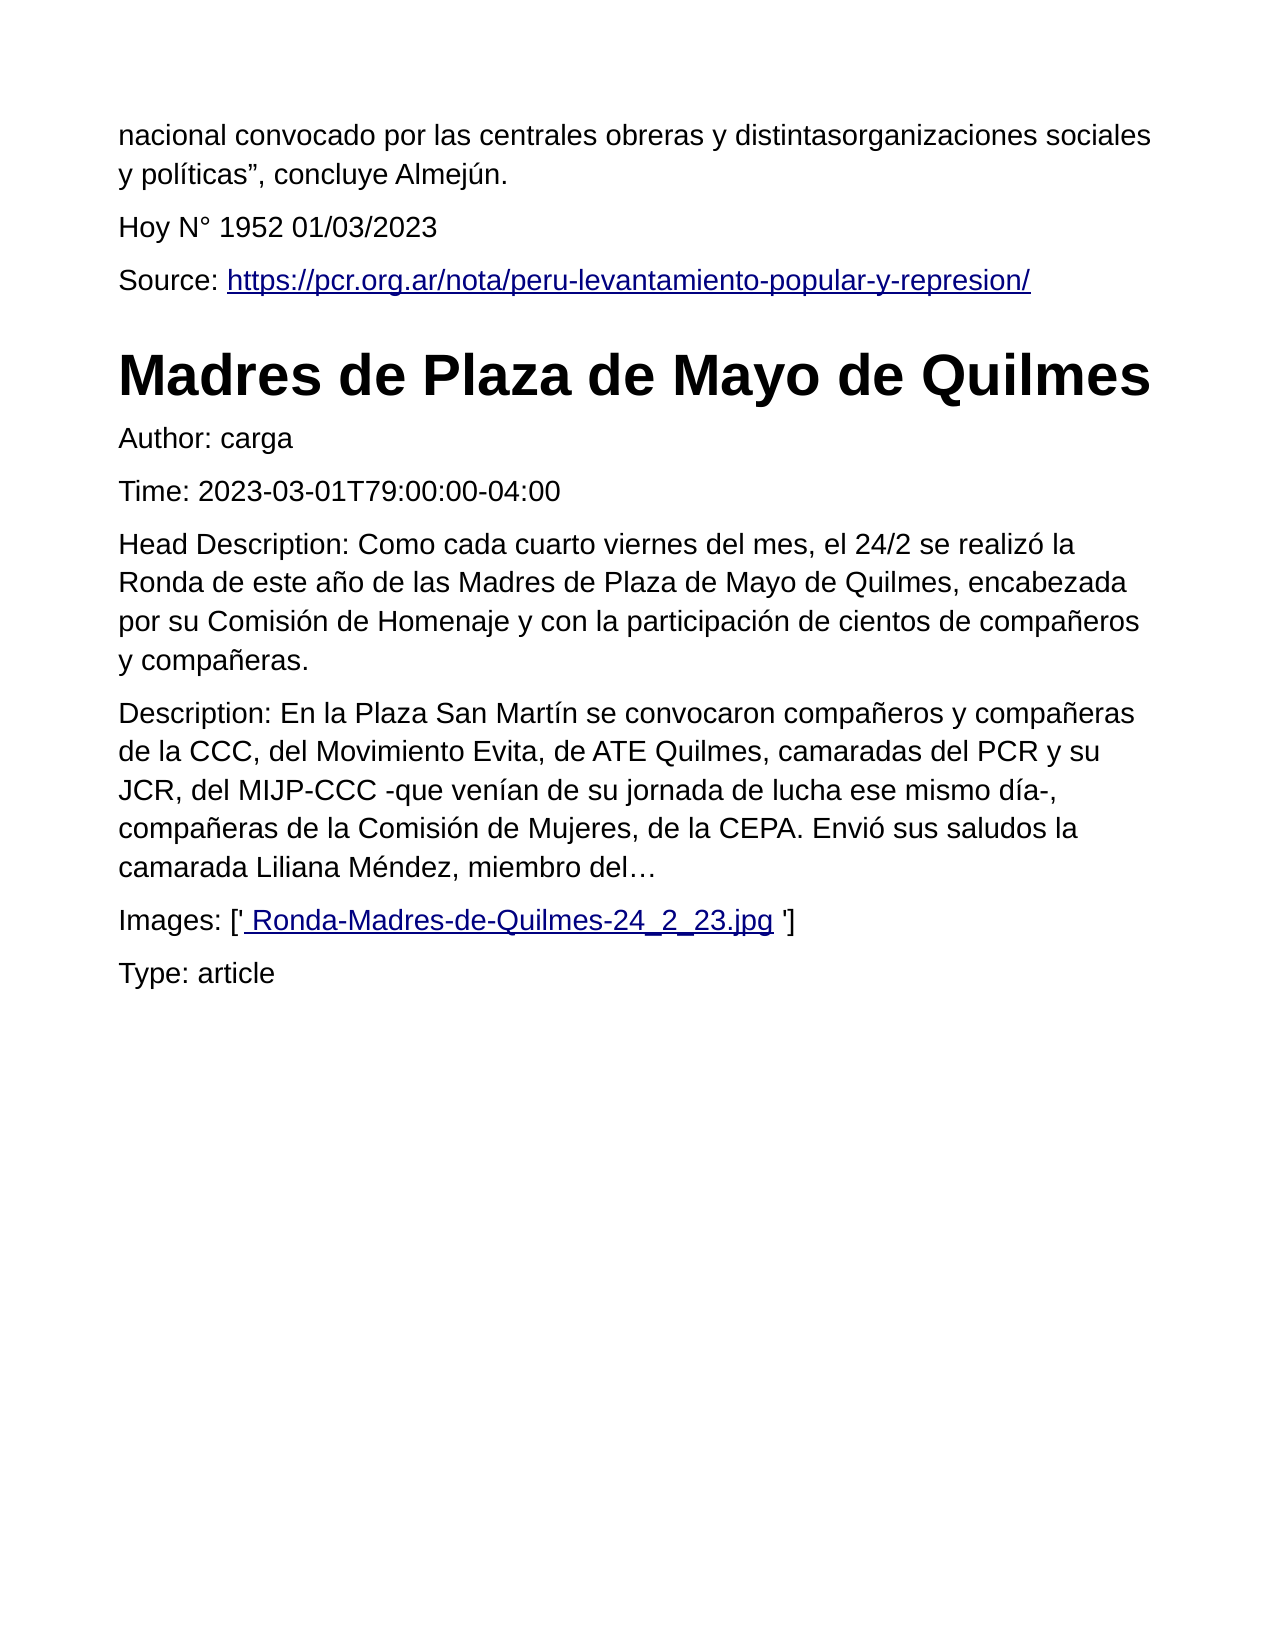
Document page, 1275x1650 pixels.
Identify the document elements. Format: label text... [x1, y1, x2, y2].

subtitle Madres de Plaza de Mayo de Quilmes [118, 341, 1157, 408]
text Source: https://pcr.org.ar/nota/peru-levantamiento-popular-y-represion/ [118, 263, 1157, 296]
text Time: 2023-03-01T79:00:00-04:00 [118, 474, 1157, 507]
text Author: carga [118, 421, 1157, 454]
text Head Description: Como cada cuarto viernes del mes, el 24/2 se realizó la Ronda de este año de las Madres de Plaza de Mayo de Quilmes, encabezada por su Comisión de Homenaje y con la participación de cientos de compañeros y compañeras. [118, 527, 1157, 676]
text Hoy N° 1952 01/03/2023 [118, 210, 1157, 243]
text nacional convocado por las centrales obreras y distintasorganizaciones sociales y políticas”, concluye Almejún. [118, 118, 1157, 190]
text Description: En la Plaza San Martín se convocaron compañeros y compañeras de la CCC, del Movimiento Evita, de ATE Quilmes, camaradas del PCR y su JCR, del MIJP-CCC -que venían de su jornada de lucha ese mismo día-, compañeras de la Comisión de Mujeres, de la CEPA. Envió sus saludos la camarada Liliana Méndez, miembro del… [118, 696, 1157, 883]
text Images: [' Ronda-Madres-de-Quilmes-24_2_23.jpg '] [118, 903, 1157, 936]
text Type: article [118, 956, 1157, 989]
